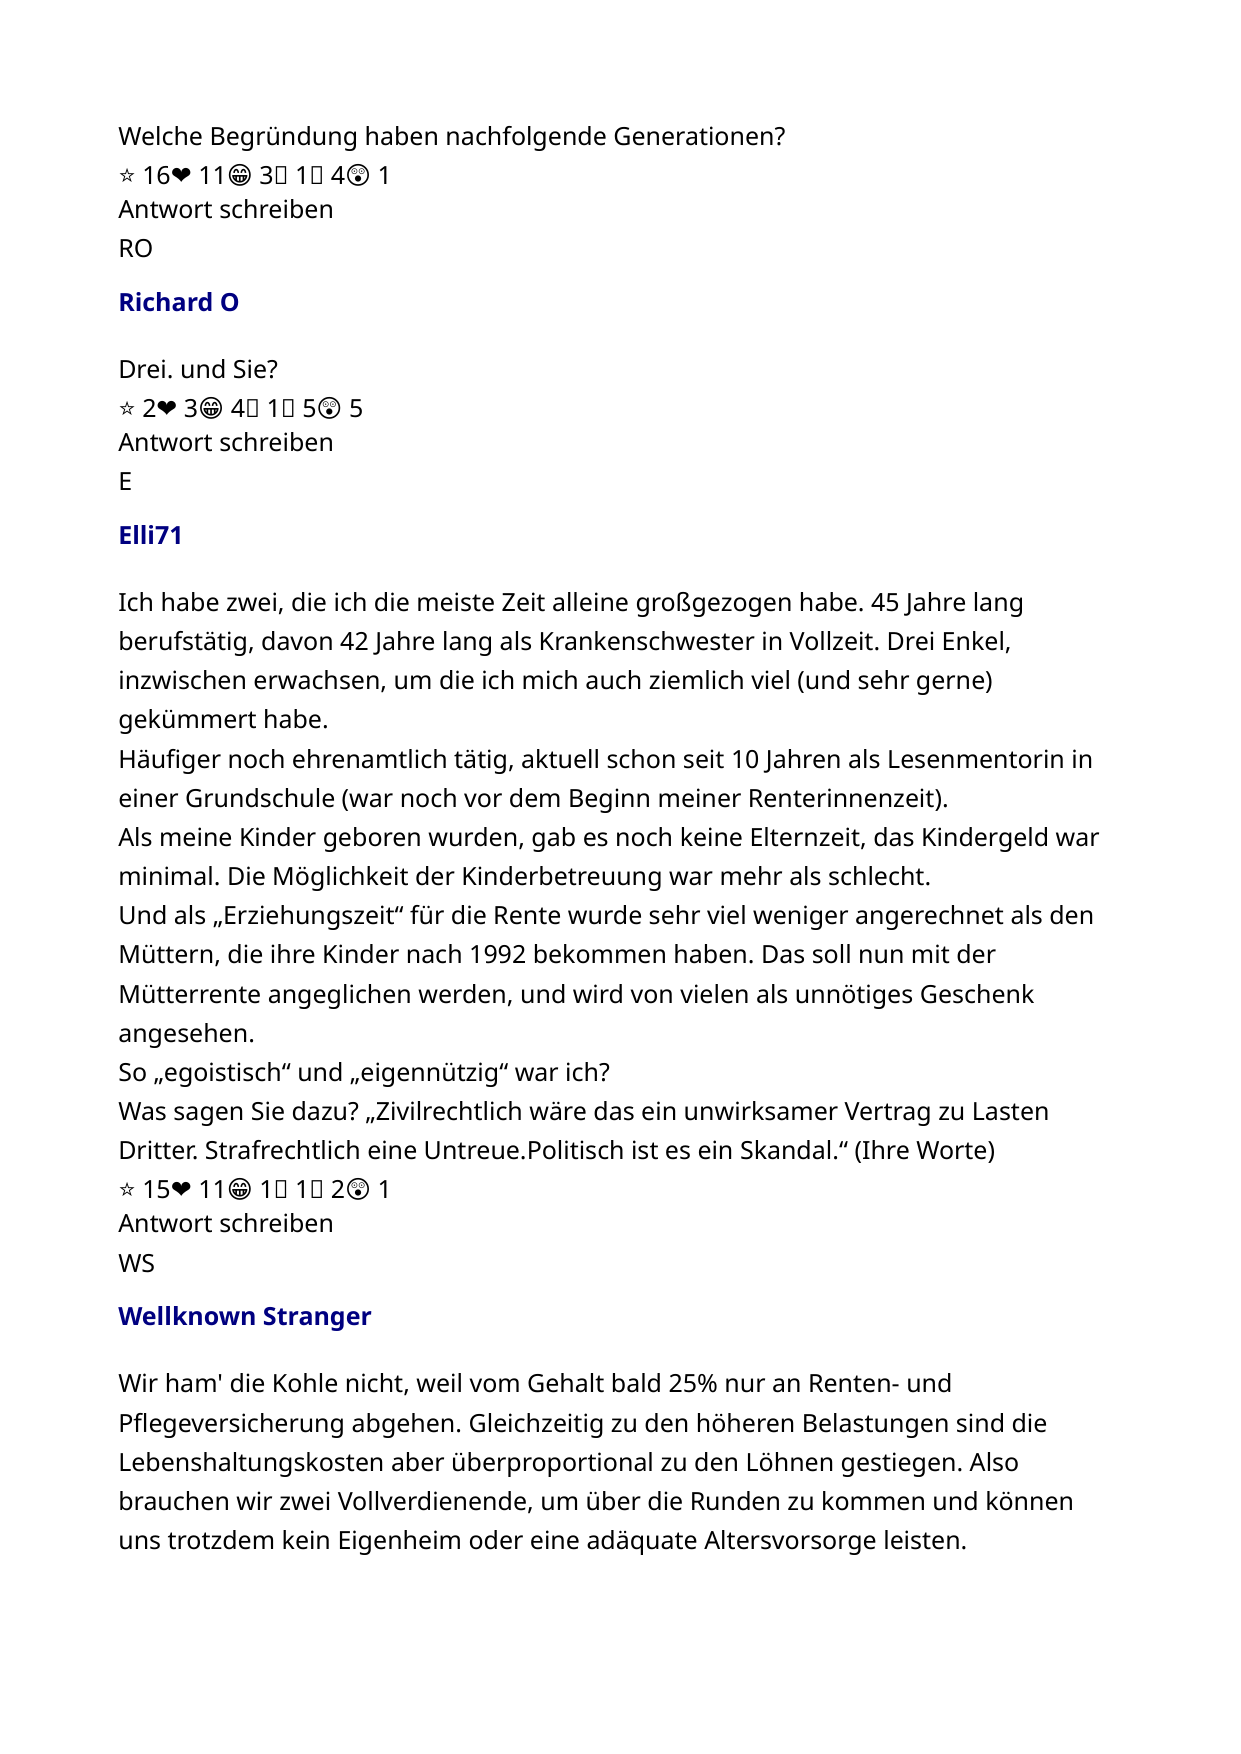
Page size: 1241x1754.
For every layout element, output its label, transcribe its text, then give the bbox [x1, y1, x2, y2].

text Was sagen Sie dazu? „Zivilrechtlich wäre das ein unwirksamer Vertrag zu Lasten Dritter. Strafrechtlich eine Untreue.Politisch ist es ein Skandal.“ (Ihre Worte) [118, 1094, 1122, 1167]
text ⭐️ 2❤️ 3😁 4🙁 1🤨 5😲 5 [118, 391, 1122, 424]
text Häufiger noch ehrenamtlich tätig, aktuell schon seit 10 Jahren als Lesenmentorin in einer Grundschule (war noch vor dem Beginn meiner Renterinnenzeit). [118, 741, 1122, 814]
text E [118, 464, 1122, 498]
text ⭐️ 15❤️ 11😁 1🙁 1🤨 2😲 1 [118, 1172, 1122, 1206]
text Und als „Erziehungszeit“ für die Rente wurde sehr viel weniger angerechnet als den Müttern, die ihre Kinder nach 1992 bekommen haben. Das soll nun mit der Mütterrente angeglichen werden, und wird von vielen als unnötiges Geschenk angesehen. [118, 898, 1122, 1049]
subtitle Elli71 [118, 517, 1122, 552]
text Ich habe zwei, die ich die meiste Zeit alleine großgezogen habe. 45 Jahre lang berufstätig, davon 42 Jahre lang als Krankenschwester in Vollzeit. Drei Enkel, inzwischen erwachsen, um die ich mich auch ziemlich viel (und sehr gerne) gekümmert habe. [118, 584, 1122, 736]
text Drei. und Sie? [118, 351, 1122, 385]
text Als meine Kinder geboren wurden, gab es noch keine Elternzeit, das Kindergeld war minimal. Die Möglichkeit der Kinderbetreuung war mehr als schlecht. [118, 819, 1122, 893]
subtitle Wellknown Stranger [118, 1299, 1122, 1333]
text ⭐️ 16❤️ 11😁 3🙁 1🤨 4😲 1 [118, 157, 1122, 191]
text RO [118, 231, 1122, 264]
text Antwort schreiben [118, 191, 1122, 225]
text WS [118, 1245, 1122, 1279]
text Antwort schreiben [118, 424, 1122, 459]
text Welche Begründung haben nachfolgende Generationen? [118, 118, 1122, 152]
text Wir ham' die Kohle nicht, weil vom Gehalt bald 25% nur an Renten- und Pflegeversicherung abgehen. Gleichzeitig zu den höheren Belastungen sind die Lebenshaltungskosten aber überproportional zu den Löhnen gestiegen. Also brauchen wir zwei Vollverdienende, um über die Runden zu kommen und können uns trotzdem kein Eigenheim oder eine adäquate Altersvorsorge leisten. [118, 1366, 1122, 1557]
text Antwort schreiben [118, 1206, 1122, 1240]
text So „egoistisch“ und „eigennützig“ war ich? [118, 1054, 1122, 1089]
subtitle Richard O [118, 284, 1122, 318]
